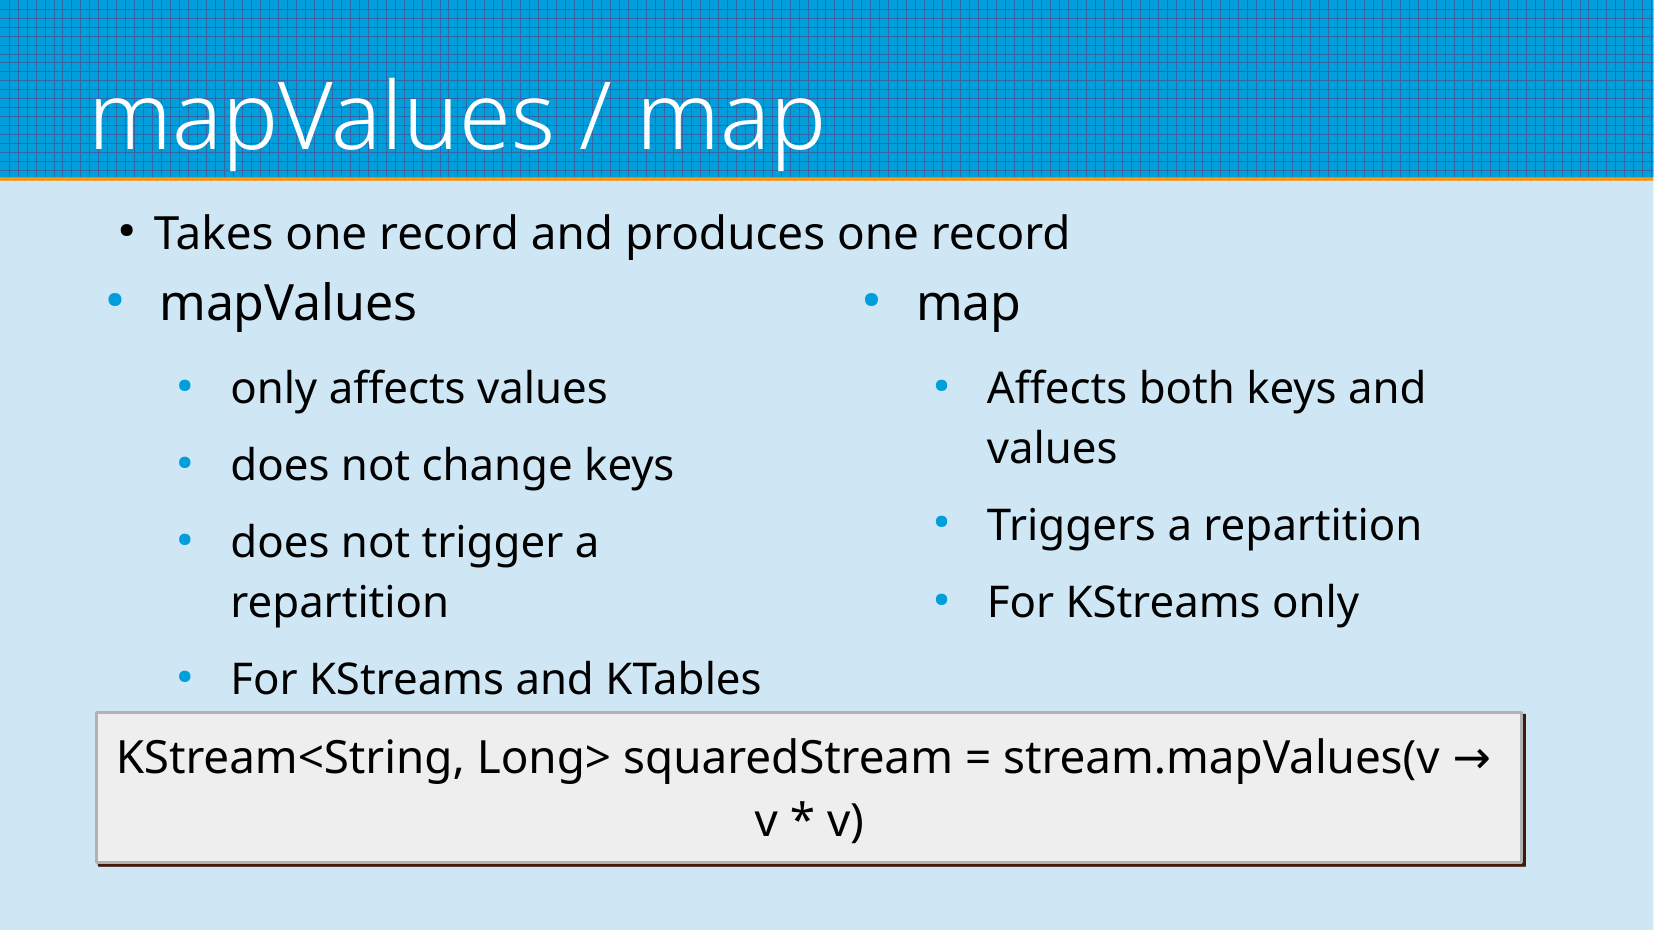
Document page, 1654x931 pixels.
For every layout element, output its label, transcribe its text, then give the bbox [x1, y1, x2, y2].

list mapValues only affects values does not change keys does not trigger a repartition For KStreams and KTables [88, 266, 809, 817]
list map Affects both keys and values Triggers a repartition For KStreams only [845, 266, 1566, 817]
title mapValues / map [88, 14, 1565, 178]
text_box KStream<String, Long> squaredStream = stream.mapValues(v → v * v) [96, 712, 1522, 863]
text_box Takes one record and produces one record [112, 197, 1201, 267]
